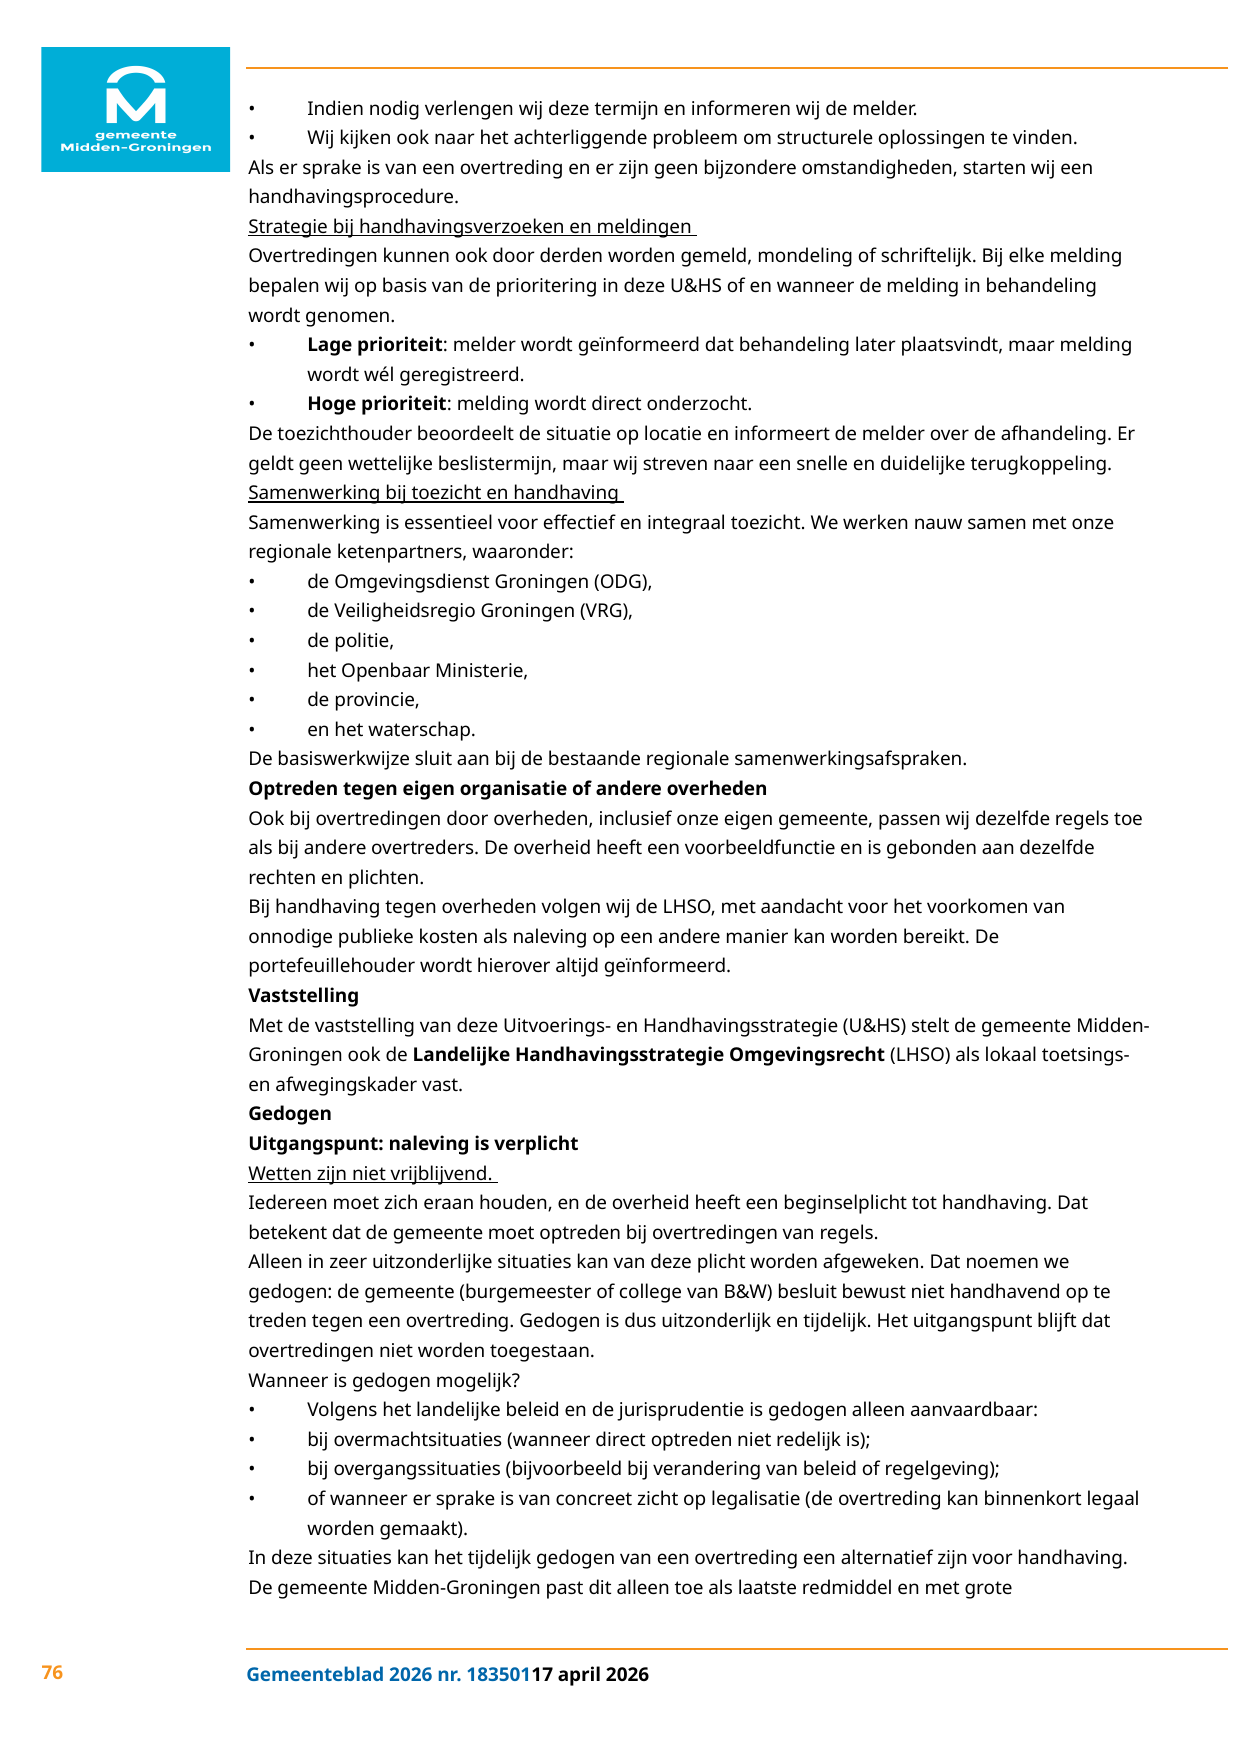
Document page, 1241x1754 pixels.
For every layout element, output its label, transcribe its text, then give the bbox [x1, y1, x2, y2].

text Overtredingen kunnen ook door derden worden gemeld, mondeling of schriftelijk. Bij elke melding bepalen wij op basis van de prioritering in deze U&HS of en wanneer de melding in behandeling wordt genomen. [248, 243, 1152, 328]
list Volgens het landelijke beleid en de jurisprudentie is gedogen alleen aanvaardbaar: [248, 1396, 1152, 1422]
picture [184, 146, 190, 153]
list Indien nodig verlengen wij deze termijn en informeren wij de melder. [248, 95, 1152, 121]
text Strategie bij handhavingsverzoeken en meldingen [248, 213, 1152, 239]
text Uitgangspunt: naleving is verplicht [248, 1130, 1152, 1156]
list of wanneer er sprake is van concreet zicht op legalisatie (de overtreding kan binnenkort legaal worden gemaakt). [248, 1485, 1152, 1541]
text Samenwerking bij toezicht en handhaving [248, 479, 1152, 505]
list de Veiligheidsregio Groningen (VRG), [248, 598, 1152, 623]
text Met de vaststelling van deze Uitvoerings- en Handhavingsstrategie (U&HS) stelt de gemeente Midden-Groningen ook de Landelijke Handhavingsstrategie Omgevingsrecht (LHSO) als lokaal toetsings- en afwegingskader vast. [248, 1012, 1152, 1097]
text Wetten zijn niet vrijblijvend. [248, 1160, 1152, 1186]
list Lage prioriteit: melder wordt geïnformeerd dat behandeling later plaatsvindt, maar melding wordt wél geregistreerd. [248, 331, 1152, 387]
list Hoge prioriteit: melding wordt direct onderzocht. [248, 391, 1152, 416]
text Ook bij overtredingen door overheden, inclusief onze eigen gemeente, passen wij dezelfde regels toe als bij andere overtreders. De overheid heeft een voorbeeldfunctie en is gebonden aan dezelfde rechten en plichten. [248, 805, 1152, 890]
text Optreden tegen eigen organisatie of andere overheden [248, 775, 1152, 801]
text De toezichthouder beoordeelt de situatie op locatie en informeert de melder over de afhandeling. Er geldt geen wettelijke beslistermijn, maar wij streven naar een snelle en duidelijke terugkoppeling. [248, 420, 1152, 476]
text Bij handhaving tegen overheden volgen wij de LHSO, met aandacht voor het voorkomen van onnodige publieke kosten als naleving op een andere manier kan worden bereikt. De portefeuillehouder wordt hierover altijd geïnformeerd. [248, 893, 1152, 978]
list bij overgangssituaties (bijvoorbeeld bij verandering van beleid of regelgeving); [248, 1456, 1152, 1481]
picture [107, 89, 165, 122]
list de provincie, [248, 686, 1152, 712]
picture [108, 66, 164, 82]
text Gedogen [248, 1101, 1152, 1126]
list en het waterschap. [248, 716, 1152, 742]
text Alleen in zeer uitzonderlijke situaties kan van deze plicht worden afgeweken. Dat noemen we gedogen: de gemeente (burgemeester of college van B&W) besluit bewust niet handhavend op te treden tegen een overtreding. Gedogen is dus uitzonderlijk en tijdelijk. Het uitgangspunt blijft dat overtredingen niet worden toegestaan. [248, 1248, 1152, 1363]
list de Omgevingsdienst Groningen (ODG), [248, 568, 1152, 594]
text Als er sprake is van een overtreding en er zijn geen bijzondere omstandigheden, starten wij een handhavingsprocedure. [248, 154, 1152, 209]
text Wanneer is gedogen mogelijk? [248, 1367, 1152, 1393]
list het Openbaar Ministerie, [248, 657, 1152, 683]
list de politie, [248, 627, 1152, 653]
text Vaststelling [248, 982, 1152, 1008]
text In deze situaties kan het tijdelijk gedogen van een overtreding een alternatief zijn voor handhaving. De gemeente Midden-Groningen past dit alleen toe als laatste redmiddel en met grote [248, 1544, 1152, 1600]
text De basiswerkwijze sluit aan bij de bestaande regionale samenwerkingsafspraken. [248, 746, 1152, 771]
text Samenwerking is essentieel voor effectief en integraal toezicht. We werken nauw samen met onze regionale ketenpartners, waaronder: [248, 509, 1152, 564]
text Iedereen moet zich eraan houden, en de overheid heeft een beginselplicht tot handhaving. Dat betekent dat de gemeente moet optreden bij overtredingen van regels. [248, 1189, 1152, 1245]
list Wij kijken ook naar het achterliggende probleem om structurele oplossingen te vinden. [248, 124, 1152, 150]
list bij overmachtsituaties (wanneer direct optreden niet redelijk is); [248, 1426, 1152, 1452]
